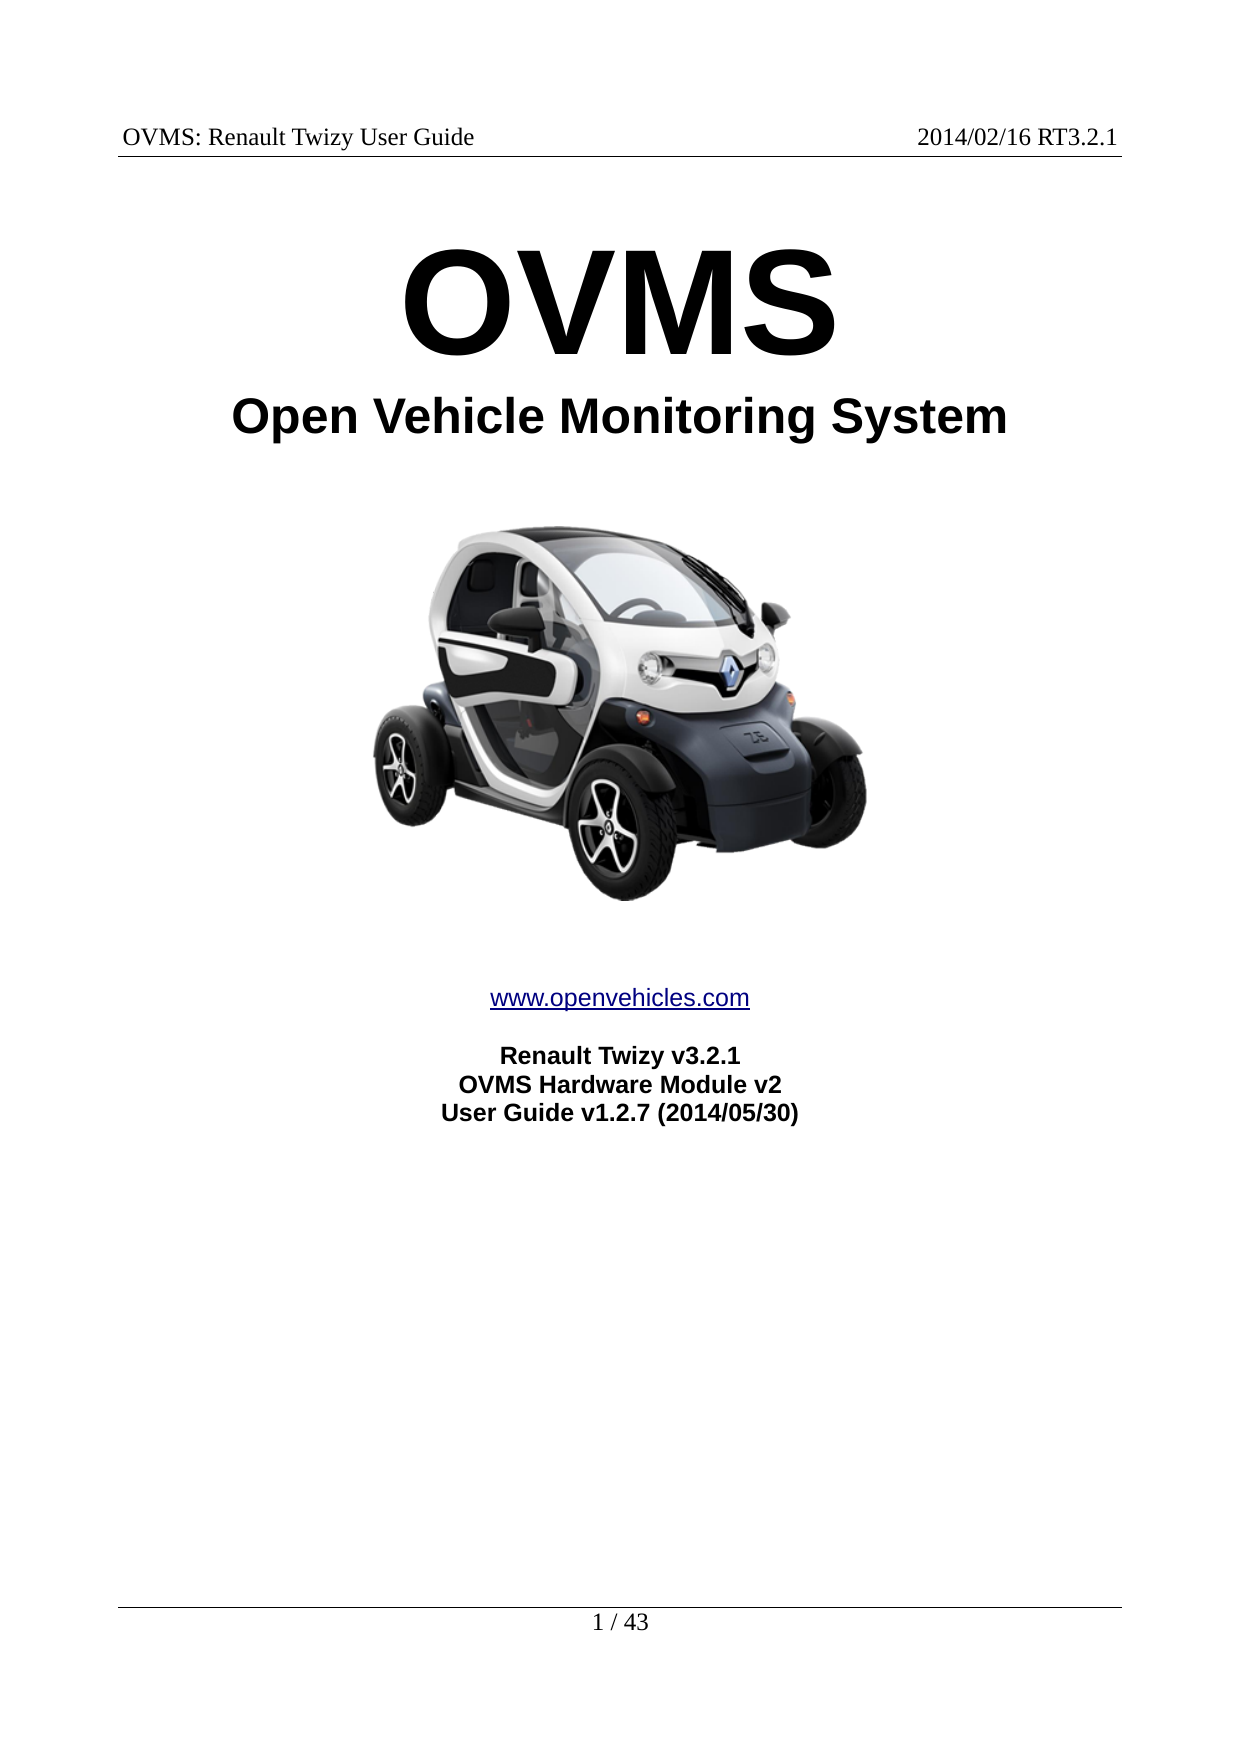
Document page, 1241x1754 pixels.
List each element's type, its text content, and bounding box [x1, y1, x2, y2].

text OVMS [118, 214, 1122, 386]
text Open Vehicle Monitoring System [118, 386, 1122, 444]
text www.openvehicles.com [118, 983, 1122, 1012]
text Renault Twizy v3.2.1 [118, 1041, 1122, 1070]
text OVMS Hardware Module v2 [118, 1070, 1122, 1098]
text User Guide v1.2.7 (2014/05/30) [118, 1098, 1122, 1127]
picture [214, 526, 1026, 901]
